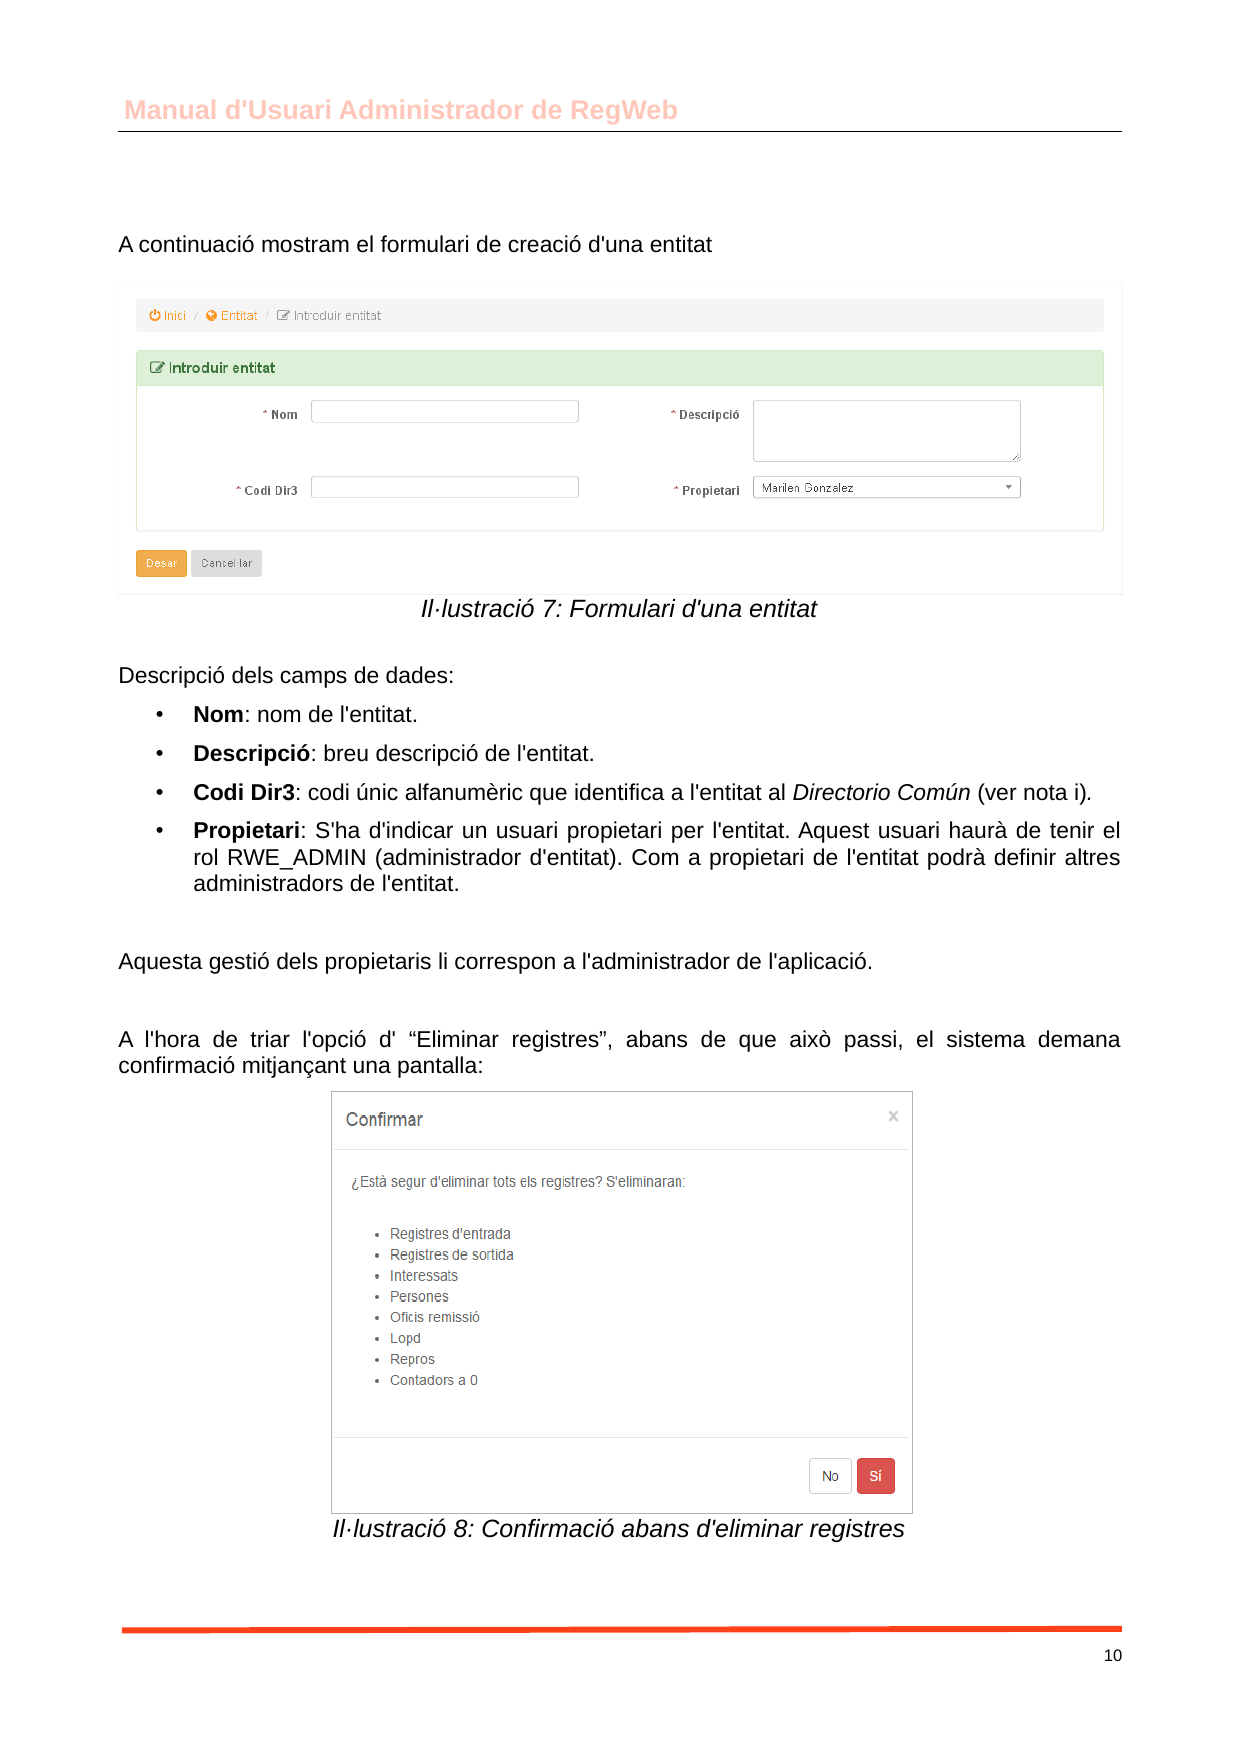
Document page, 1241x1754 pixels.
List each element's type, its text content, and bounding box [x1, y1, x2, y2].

text Il·lustració 7: Formulari d'una entitat [118, 595, 1122, 623]
text Descripció dels camps de dades: [118, 662, 1122, 688]
picture [118, 282, 1123, 595]
picture [334, 1093, 909, 1511]
list Propietari: S'ha d'indicar un usuari propietari per l'entitat. Aquest usuari haurà de tenir el rol RWE_ADMIN (administrador d'entitat). Com a propietari de l'entitat podrà definir altres administradors de l'entitat. [156, 817, 1122, 897]
text Il·lustració 8: Confirmació abans d'eliminar registres [118, 1511, 1122, 1542]
text A l'hora de triar l'opció d' “Eliminar registres”, abans de que això passi, el sistema demana confirmació mitjançant una pantalla: [118, 1026, 1122, 1078]
text Aquesta gestió dels propietaris li correspon a l'administrador de l'aplicació. [118, 948, 1122, 974]
text [332, 1092, 912, 1513]
text A continuació mostram el formulari de creació d'una entitat [118, 231, 1122, 257]
list Nom: nom de l'entitat. [156, 701, 1122, 727]
list Descripció: breu descripció de l'entitat. [156, 740, 1122, 766]
list Codi Dir3: codi únic alfanumèric que identifica a l'entitat al Directorio Común (ver nota i). [156, 779, 1122, 805]
